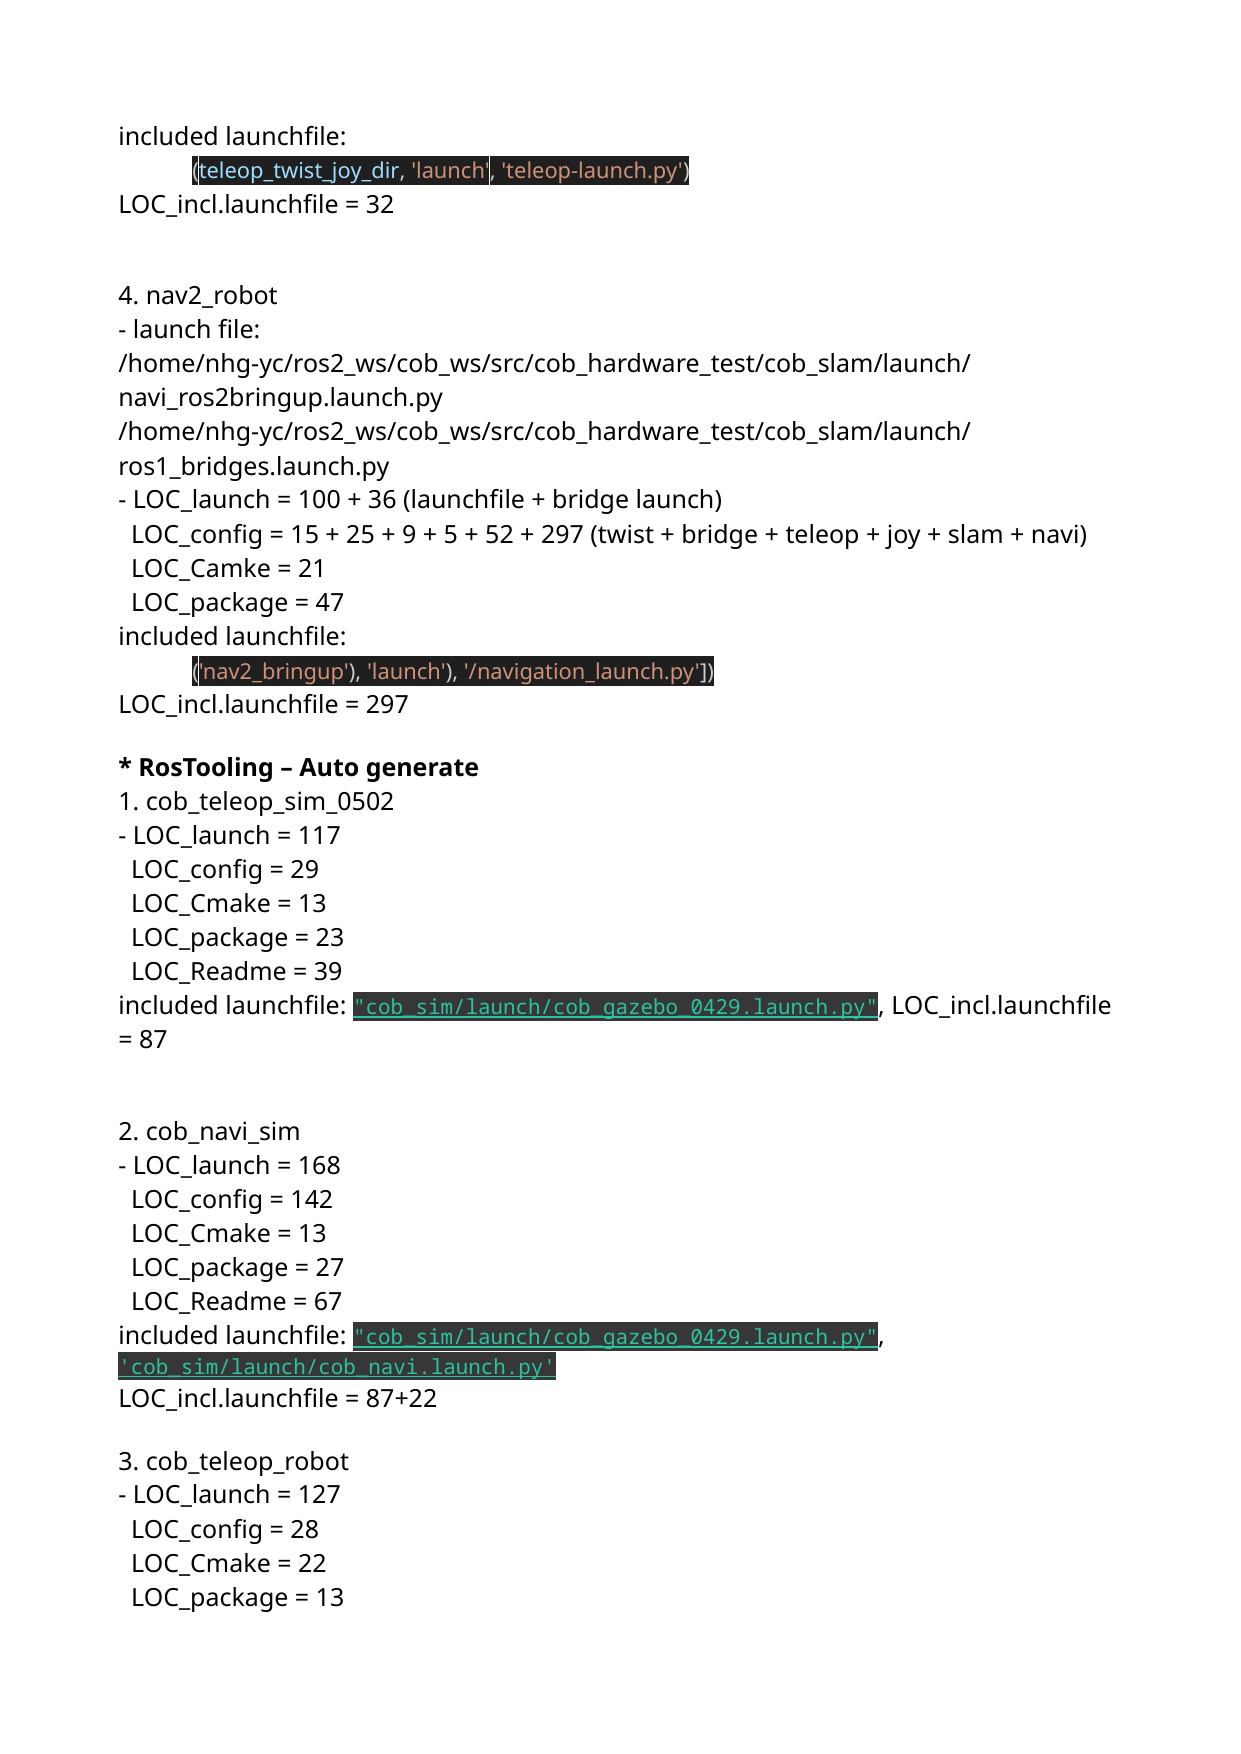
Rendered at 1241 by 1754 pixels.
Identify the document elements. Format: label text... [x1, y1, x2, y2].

text /home/nhg-yc/ros2_ws/cob_ws/src/cob_hardware_test/cob_slam/launch/navi_ros2bringup.launch.py [118, 346, 1122, 414]
text - LOC_launch = 117 [118, 817, 1122, 852]
text * RosTooling – Auto generate [118, 749, 1122, 783]
text LOC_Cmake = 22 [118, 1545, 1122, 1579]
text included launchfile: [118, 618, 1122, 652]
text LOC_Camke = 21 [118, 550, 1122, 584]
text /home/nhg-yc/ros2_ws/cob_ws/src/cob_hardware_test/cob_slam/launch/ros1_bridges.launch.py [118, 414, 1122, 482]
text LOC_config = 142 [118, 1182, 1122, 1216]
text 'cob_sim/launch/cob_navi.launch.py' [118, 1352, 1122, 1380]
text LOC_Cmake = 13 [118, 1216, 1122, 1250]
text LOC_Readme = 67 [118, 1284, 1122, 1318]
text 1. cob_teleop_sim_0502 [118, 783, 1122, 817]
text LOC_package = 13 [118, 1579, 1122, 1613]
text included launchfile: "cob_sim/launch/cob_gazebo_0429.launch.py", [118, 1318, 1122, 1352]
text - LOC_launch = 100 + 36 (launchfile + bridge launch) [118, 482, 1122, 516]
text LOC_package = 27 [118, 1250, 1122, 1284]
text LOC_config = 28 [118, 1511, 1122, 1545]
text - launch file: [118, 312, 1122, 346]
text - LOC_launch = 127 [118, 1477, 1122, 1511]
text 2. cob_navi_sim [118, 1113, 1122, 1147]
text (teleop_twist_joy_dir, 'launch', 'teleop-launch.py') [118, 152, 1122, 186]
text LOC_config = 29 [118, 852, 1122, 886]
text LOC_package = 23 [118, 920, 1122, 954]
text LOC_Cmake = 13 [118, 886, 1122, 920]
text included launchfile: "cob_sim/launch/cob_gazebo_0429.launch.py", LOC_incl.launchfile = 87 [118, 988, 1122, 1056]
text 3. cob_teleop_robot [118, 1443, 1122, 1477]
text LOC_incl.launchfile = 87+22 [118, 1380, 1122, 1414]
text LOC_incl.launchfile = 297 [118, 687, 1122, 721]
text included launchfile: [118, 118, 1122, 152]
text LOC_config = 15 + 25 + 9 + 5 + 52 + 297 (twist + bridge + teleop + joy + slam + navi) [118, 516, 1122, 550]
text 4. nav2_robot [118, 278, 1122, 312]
text LOC_package = 47 [118, 584, 1122, 618]
text - LOC_launch = 168 [118, 1147, 1122, 1182]
text LOC_incl.launchfile = 32 [118, 186, 1122, 220]
text ('nav2_bringup'), 'launch'), '/navigation_launch.py']) [118, 652, 1122, 687]
text LOC_Readme = 39 [118, 954, 1122, 988]
